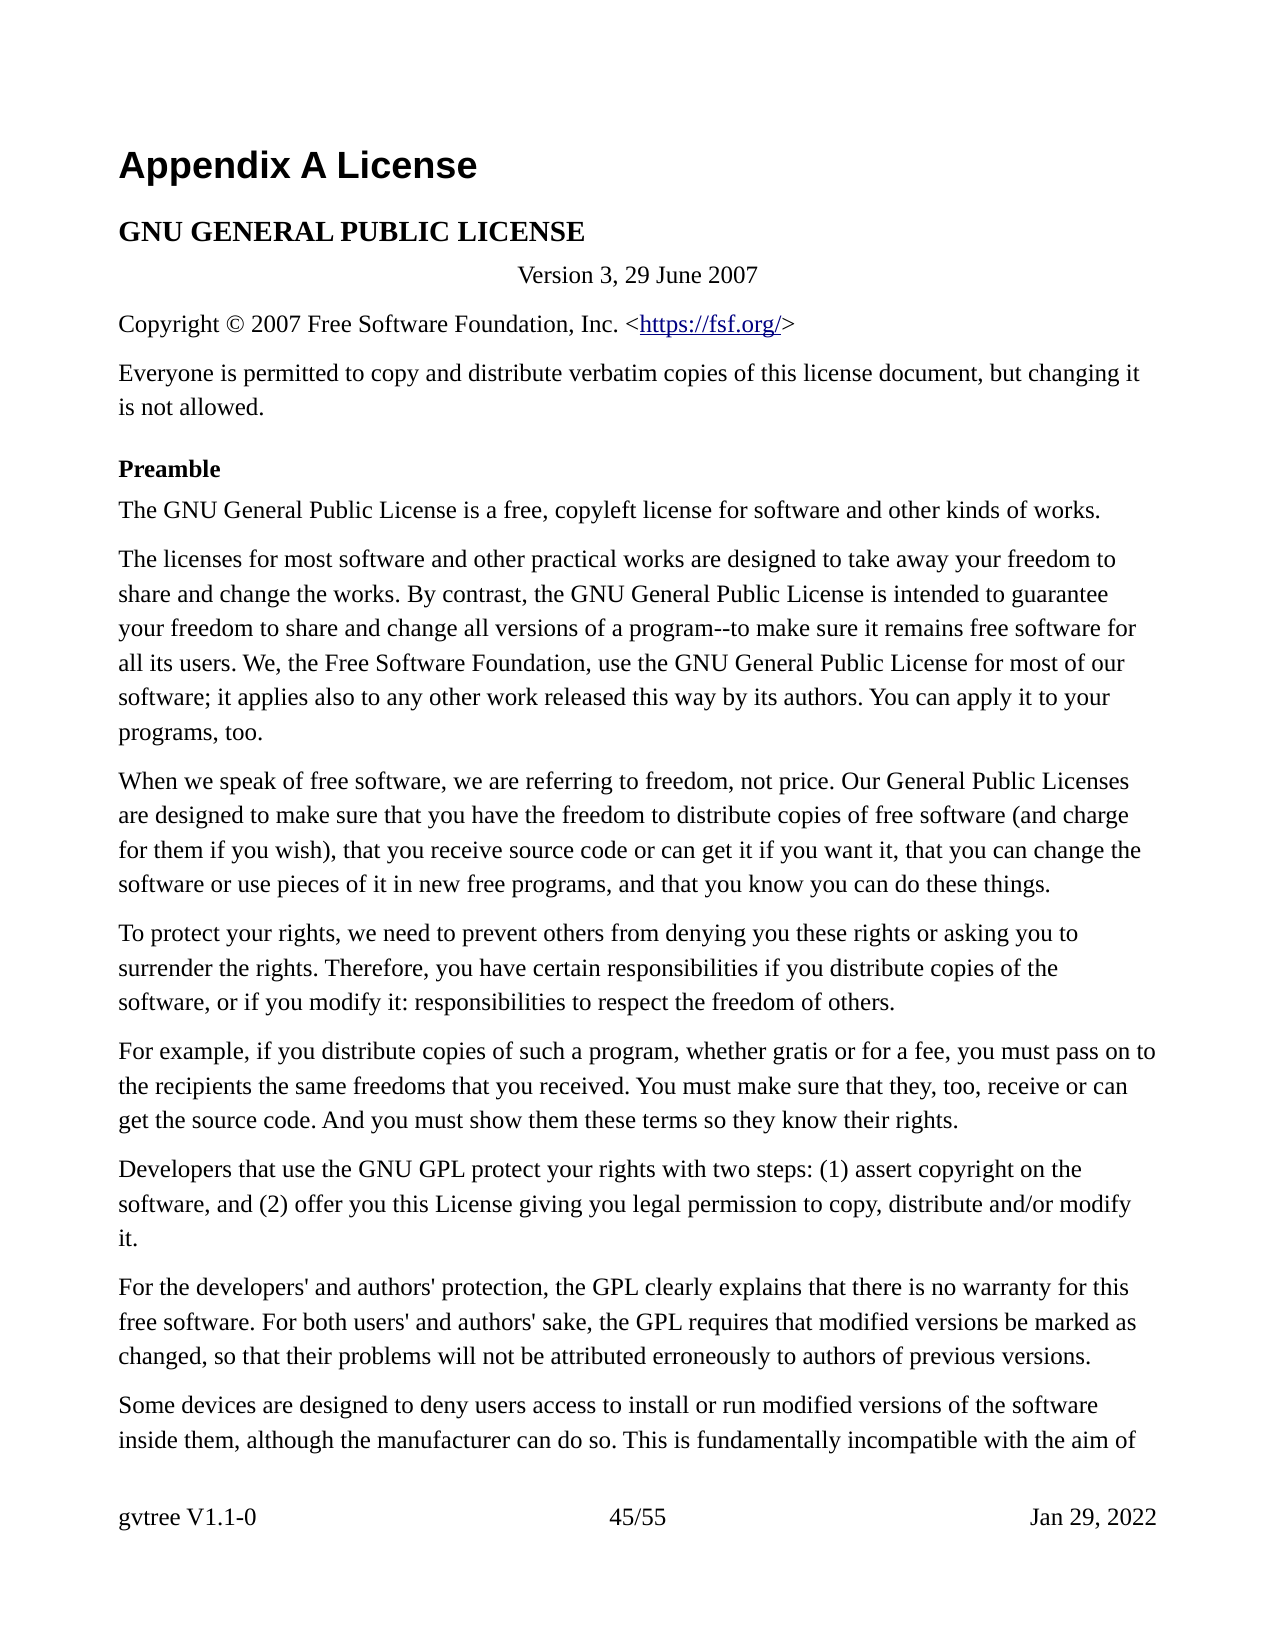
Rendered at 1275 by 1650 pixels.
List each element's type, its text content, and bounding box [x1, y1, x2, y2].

text For example, if you distribute copies of such a program, whether gratis or for a fee, you must pass on to the recipients the same freedoms that you received. You must make sure that they, too, receive or can get the source code. And you must show them these terms so they know their rights. [118, 1036, 1157, 1134]
text Some devices are designed to deny users access to install or run modified versions of the software inside them, although the manufacturer can do so. This is fundamentally incompatible with the aim of [118, 1390, 1157, 1454]
text Version 3, 29 June 2007 [118, 260, 1157, 289]
text Copyright © 2007 Free Software Foundation, Inc. <https://fsf.org/> [118, 309, 1157, 338]
subtitle Preamble [118, 454, 1157, 483]
subtitle GNU GENERAL PUBLIC LICENSE [118, 214, 1157, 247]
text For the developers' and authors' protection, the GPL clearly explains that there is no warranty for this free software. For both users' and authors' sake, the GPL requires that modified versions be marked as changed, so that their problems will not be attributed erroneously to authors of previous versions. [118, 1272, 1157, 1370]
text To protect your rights, we need to prevent others from denying you these rights or asking you to surrender the rights. Therefore, you have certain responsibilities if you distribute copies of the software, or if you modify it: responsibilities to respect the freedom of others. [118, 918, 1157, 1016]
text Everyone is permitted to copy and distribute verbatim copies of this license document, but changing it is not allowed. [118, 358, 1157, 421]
text The GNU General Public License is a free, copyleft license for software and other kinds of works. [118, 495, 1157, 524]
text When we speak of free software, we are referring to freedom, not price. Our General Public Licenses are designed to make sure that you have the freedom to distribute copies of free software (and charge for them if you wish), that you receive source code or can get it if you want it, that you can change the software or use pieces of it in new free programs, and that you know you can do these things. [118, 766, 1157, 898]
text Developers that use the GNU GPL protect your rights with two steps: (1) assert copyright on the software, and (2) offer you this License giving you legal permission to copy, distribute and/or modify it. [118, 1154, 1157, 1252]
text The licenses for most software and other practical works are designed to take away your freedom to share and change the works. By contrast, the GNU General Public License is intended to guarantee your freedom to share and change all versions of a program--to make sure it remains free software for all its users. We, the Free Software Foundation, use the GNU General Public License for most of our software; it applies also to any other work released this way by its authors. You can apply it to your programs, too. [118, 544, 1157, 746]
subtitle Appendix A License [118, 143, 1157, 187]
